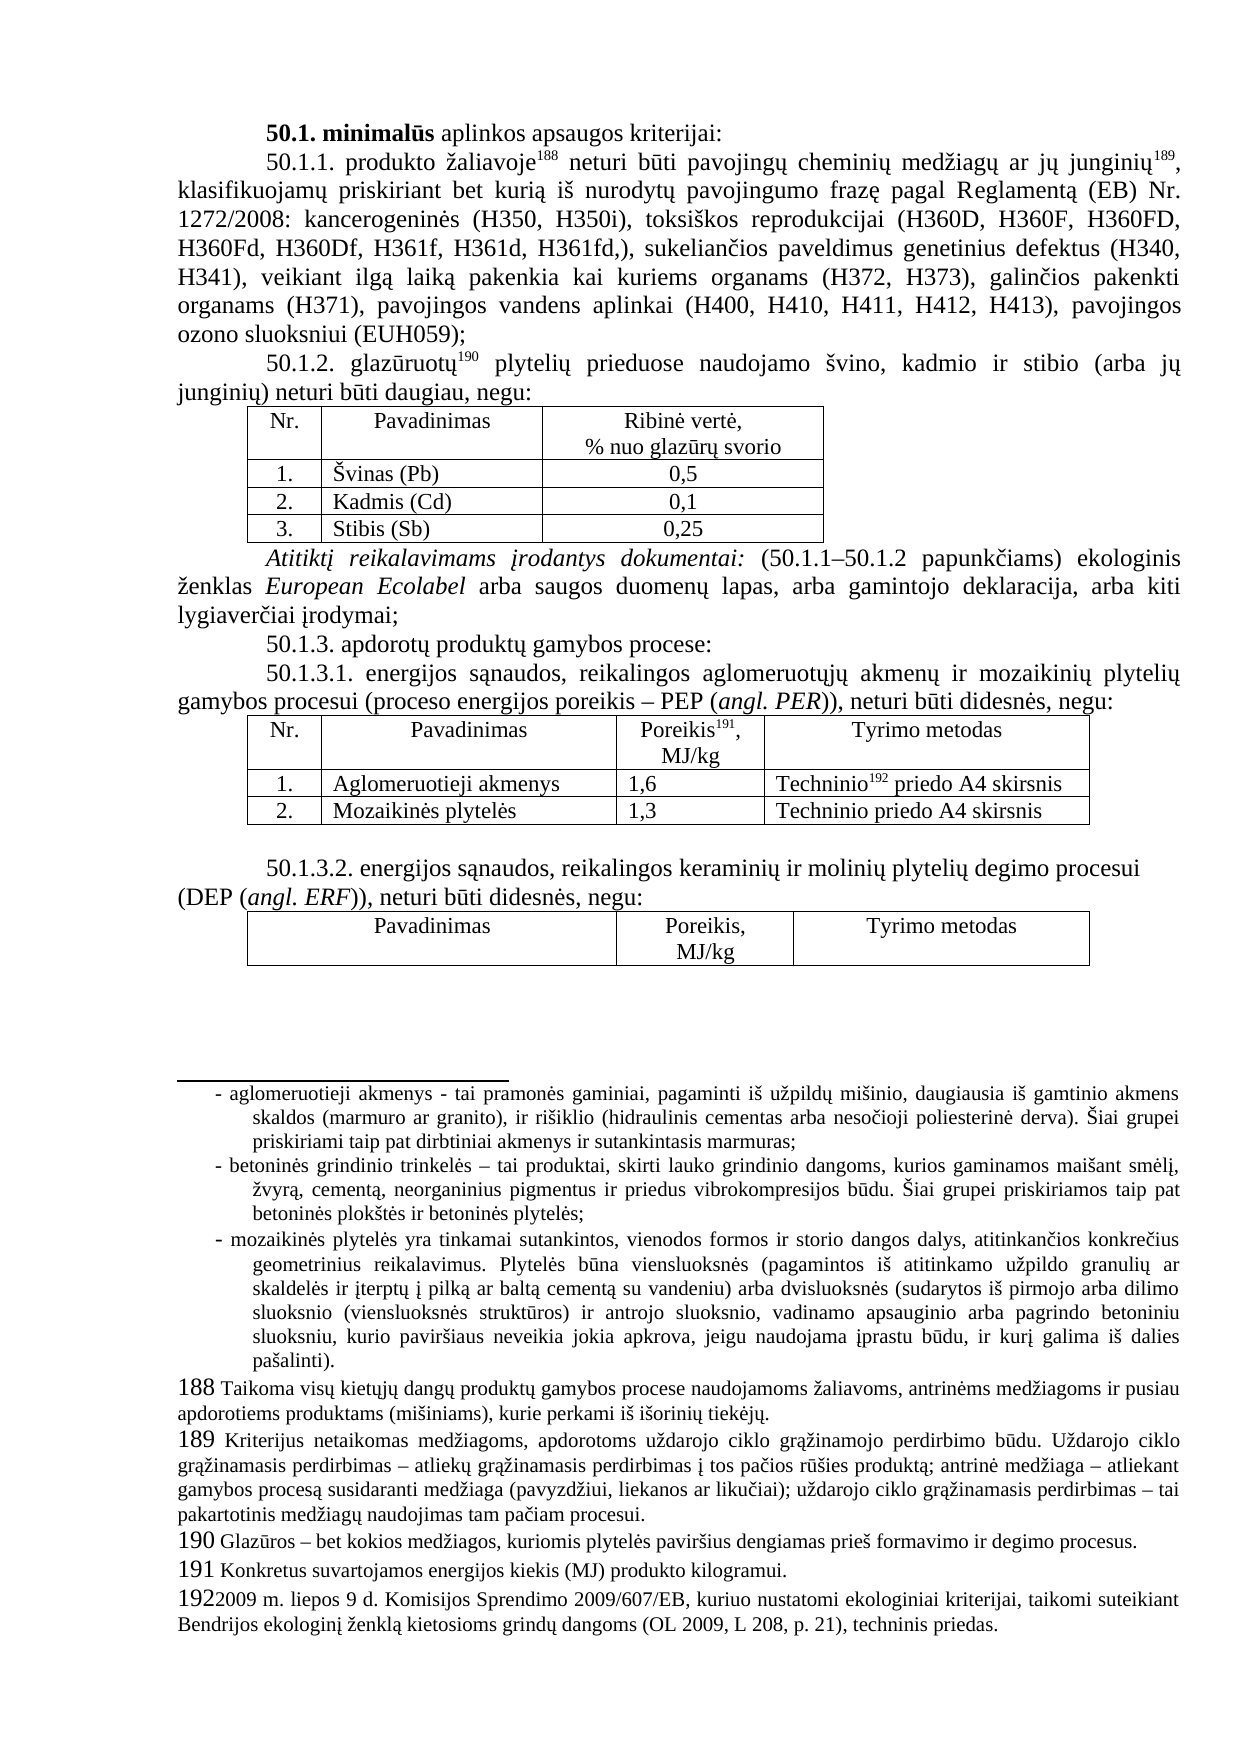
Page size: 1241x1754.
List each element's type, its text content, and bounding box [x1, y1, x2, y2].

text 50.1.3. apdorotų produktų gamybos procese: [177, 629, 1181, 658]
table_header Ribinė vertė, % nuo glazūrų svorio [543, 407, 823, 459]
table_header Poreikis, MJ/kg [617, 716, 764, 769]
text 50.1.2. glazūruotų plytelių prieduose naudojamo švino, kadmio ir stibio (arba jų junginių) neturi būti daugiau, negu: [177, 348, 1181, 406]
table_header Tyrimo metodas [765, 716, 1089, 769]
table_cell 3. [248, 515, 321, 542]
table_cell Švinas (Pb) [322, 460, 542, 487]
table_header Tyrimo metodas [794, 912, 1089, 965]
text 50.1.1. produkto žaliavoje neturi būti pavojingų cheminių medžiagų ar jų junginių, klasifikuojamų priskiriant bet kurią iš nurodytų pavojingumo frazę pagal Reglamentą (EB) Nr. 1272/2008: kancerogeninės (H350, H350i), toksiškos reprodukcijai (H360D, H360F, H360FD, H360Fd, H360Df, H361f, H361d, H361fd,), sukeliančios paveldimus genetinius defektus (H340, H341), veikiant ilgą laiką pakenkia kai kuriems organams (H372, H373), galinčios pakenkti organams (H371), pavojingos vandens aplinkai (H400, H410, H411, H412, H413), pavojingos ozono sluoksniui (EUH059); [177, 147, 1181, 348]
text Kriterijus netaikomas medžiagoms, apdorotoms uždarojo ciklo grąžinamojo perdirbimo būdu. Uždarojo ciklo grąžinamasis perdirbimas – atliekų grąžinamasis perdirbimas į tos pačios rūšies produktą; antrinė medžiaga – atliekant gamybos procesą susidaranti medžiaga (pavyzdžiui, liekanos ar likučiai); uždarojo ciklo grąžinamasis perdirbimas – tai pakartotinis medžiagų naudojimas tam pačiam procesui. [177, 1424, 1181, 1526]
table_cell 1. [248, 460, 321, 487]
table_cell 2. [248, 797, 321, 824]
table_cell 1,3 [617, 797, 764, 824]
text - aglomeruotieji akmenys - tai pramonės gaminiai, pagaminti iš užpildų mišinio, daugiausia iš gamtinio akmens skaldos (marmuro ar granito), ir rišiklio (hidraulinis cementas arba nesočioji poliesterinė derva). Šiai grupei priskiriami taip pat dirbtiniai akmenys ir sutankintasis marmuras; [215, 1081, 1181, 1153]
table_header Poreikis, MJ/kg [617, 912, 793, 965]
text 50.1.3.2. energijos sąnaudos, reikalingos keraminių ir molinių plytelių degimo procesui (DEP (angl. ERF)), neturi būti didesnės, negu: [177, 853, 1181, 911]
table_header Nr. [248, 407, 321, 459]
table_header Pavadinimas [248, 912, 616, 965]
text 50.1.3.1. energijos sąnaudos, reikalingos aglomeruotųjų akmenų ir mozaikinių plytelių gamybos procesui (proceso energijos poreikis – PEP (angl. PER)), neturi būti didesnės, negu: [177, 658, 1181, 715]
table_cell 0,1 [543, 488, 823, 514]
table_header Pavadinimas [322, 716, 616, 769]
table_header Nr. [248, 716, 321, 769]
table_cell Aglomeruotieji akmenys [322, 770, 616, 796]
text Glazūros – bet kokios medžiagos, kuriomis plytelės paviršius dengiamas prieš formavimo ir degimo procesus. [177, 1526, 1181, 1554]
table_cell 1,6 [617, 770, 764, 796]
text - mozaikinės plytelės yra tinkamai sutankintos, vienodos formos ir storio dangos dalys, atitinkančios konkrečius geometrinius reikalavimus. Plytelės būna viensluoksnės (pagamintos iš atitinkamo užpildo granulių ar skaldelės ir įterptų į pilką ar baltą cementą su vandeniu) arba dvisluoksnės (sudarytos iš pirmojo arba dilimo sluoksnio (viensluoksnės struktūros) ir antrojo sluoksnio, vadinamo apsauginio arba pagrindo betoniniu sluoksniu, kurio paviršiaus neveikia jokia apkrova, jeigu naudojama įprastu būdu, ir kurį galima iš dalies pašalinti). [215, 1225, 1181, 1372]
text Atitiktį reikalavimams įrodantys dokumentai: (50.1.1–50.1.2 papunkčiams) ekologinis ženklas European Ecolabel arba saugos duomenų lapas, arba gamintojo deklaracija, arba kiti lygiaverčiai įrodymai; [177, 543, 1181, 629]
table_cell Techninio priedo A4 skirsnis [765, 770, 1089, 796]
table_cell 0,25 [543, 515, 823, 542]
table_cell 2. [248, 488, 321, 514]
text - betoninės grindinio trinkelės – tai produktai, skirti lauko grindinio dangoms, kurios gaminamos maišant smėlį, žvyrą, cementą, neorganinius pigmentus ir priedus vibrokompresijos būdu. Šiai grupei priskiriamos taip pat betoninės plokštės ir betoninės plytelės; [215, 1153, 1181, 1225]
table_cell Techninio priedo A4 skirsnis [765, 797, 1089, 824]
table_cell Mozaikinės plytelės [322, 797, 616, 824]
table_header Pavadinimas [322, 407, 542, 459]
table_cell Kadmis (Cd) [322, 488, 542, 514]
text Taikoma visų kietųjų dangų produktų gamybos procese naudojamoms žaliavoms, antrinėms medžiagoms ir pusiau apdorotiems produktams (mišiniams), kurie perkami iš išorinių tiekėjų. [177, 1372, 1181, 1424]
text 50.1. minimalūs aplinkos apsaugos kriterijai: [177, 118, 1181, 147]
table_cell 1. [248, 770, 321, 796]
table_cell 0,5 [543, 460, 823, 487]
table_cell Stibis (Sb) [322, 515, 542, 542]
